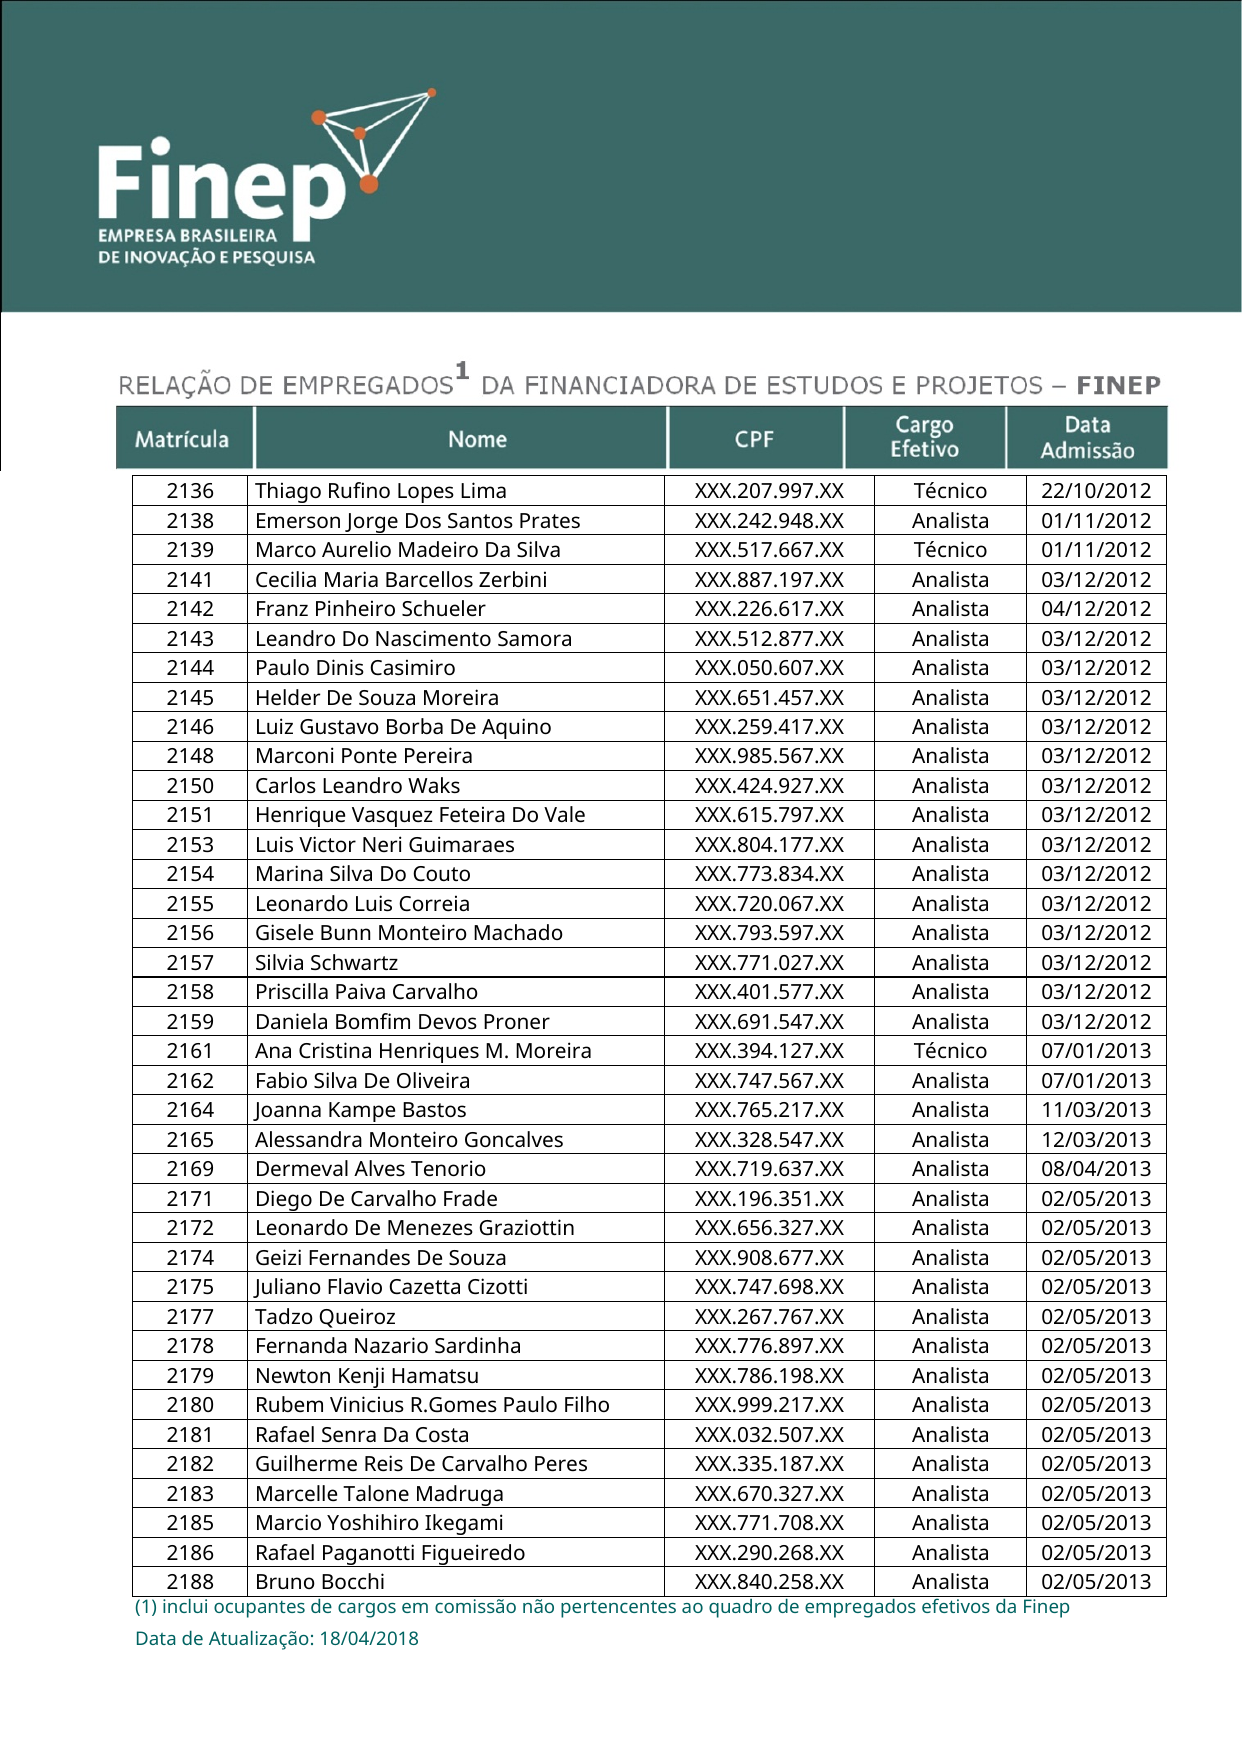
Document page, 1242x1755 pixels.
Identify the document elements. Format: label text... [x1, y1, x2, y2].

table_cell 03/12/2012 [1027, 801, 1166, 829]
table_cell XXX.335.187.XX [665, 1449, 874, 1478]
table_cell Emerson Jorge Dos Santos Prates [248, 506, 664, 534]
table_cell Leonardo Luis Correia [248, 889, 664, 917]
table_cell Analista [875, 1213, 1026, 1242]
table_cell 2145 [133, 683, 247, 711]
table_cell Analista [875, 771, 1026, 799]
table_cell XXX.720.067.XX [665, 889, 874, 917]
table_cell 2138 [133, 506, 247, 534]
table_cell XXX.424.927.XX [665, 771, 874, 799]
table_cell Analista [875, 919, 1026, 947]
table_cell 2150 [133, 771, 247, 799]
table_cell Analista [875, 1420, 1026, 1448]
table_cell XXX.691.547.XX [665, 1007, 874, 1035]
table_cell 2142 [133, 594, 247, 623]
table_cell 01/11/2012 [1027, 506, 1166, 534]
table_cell Marco Aurelio Madeiro Da Silva [248, 535, 664, 564]
table_cell 2151 [133, 801, 247, 829]
table_cell 03/12/2012 [1027, 948, 1166, 976]
table_cell XXX.259.417.XX [665, 712, 874, 741]
table_cell 03/12/2012 [1027, 830, 1166, 858]
table_cell XXX.747.567.XX [665, 1066, 874, 1094]
table_cell 2182 [133, 1449, 247, 1478]
table_cell Analista [875, 624, 1026, 652]
table_cell Daniela Bomfim Devos Proner [248, 1007, 664, 1035]
table_cell 2155 [133, 889, 247, 917]
table_cell 2165 [133, 1125, 247, 1153]
table_cell XXX.656.327.XX [665, 1213, 874, 1242]
table_cell XXX.670.327.XX [665, 1479, 874, 1507]
table_cell 2136 [133, 476, 247, 505]
table_cell XXX.615.797.XX [665, 801, 874, 829]
table_cell Luis Victor Neri Guimaraes [248, 830, 664, 858]
table_cell 03/12/2012 [1027, 712, 1166, 741]
table_cell Marina Silva Do Couto [248, 860, 664, 888]
table_cell 02/05/2013 [1027, 1567, 1166, 1596]
table_cell XXX.773.834.XX [665, 860, 874, 888]
table_cell XXX.394.127.XX [665, 1036, 874, 1065]
table_cell 07/01/2013 [1027, 1036, 1166, 1065]
table_cell XXX.793.597.XX [665, 919, 874, 947]
table_cell Analista [875, 1154, 1026, 1183]
table_cell XXX.032.507.XX [665, 1420, 874, 1448]
table_cell 12/03/2013 [1027, 1125, 1166, 1153]
table_cell 2159 [133, 1007, 247, 1035]
table_cell 2153 [133, 830, 247, 858]
table_cell Analista [875, 683, 1026, 711]
table_cell 03/12/2012 [1027, 978, 1166, 1006]
table_cell 02/05/2013 [1027, 1272, 1166, 1301]
table_cell XXX.651.457.XX [665, 683, 874, 711]
table_cell Alessandra Monteiro Goncalves [248, 1125, 664, 1153]
table_cell XXX.771.027.XX [665, 948, 874, 976]
table_cell Analista [875, 1538, 1026, 1566]
table_cell 02/05/2013 [1027, 1390, 1166, 1419]
table_cell 03/12/2012 [1027, 860, 1166, 888]
table_cell 2180 [133, 1390, 247, 1419]
table_cell Analista [875, 801, 1026, 829]
table_cell 02/05/2013 [1027, 1361, 1166, 1389]
table_cell Analista [875, 742, 1026, 770]
table_cell Helder De Souza Moreira [248, 683, 664, 711]
table_cell XXX.267.767.XX [665, 1302, 874, 1330]
table_cell 02/05/2013 [1027, 1449, 1166, 1478]
table_cell 2154 [133, 860, 247, 888]
table_cell Analista [875, 1361, 1026, 1389]
table_cell Leonardo De Menezes Graziottin [248, 1213, 664, 1242]
table_cell 02/05/2013 [1027, 1184, 1166, 1212]
table_cell Analista [875, 1390, 1026, 1419]
table_cell 2181 [133, 1420, 247, 1448]
table_cell 03/12/2012 [1027, 683, 1166, 711]
table_cell 02/05/2013 [1027, 1479, 1166, 1507]
table_cell XXX.771.708.XX [665, 1508, 874, 1537]
table_cell XXX.985.567.XX [665, 742, 874, 770]
table_cell Ana Cristina Henriques M. Moreira [248, 1036, 664, 1065]
table_cell 2183 [133, 1479, 247, 1507]
table_cell Analista [875, 1272, 1026, 1301]
table_cell Analista [875, 1302, 1026, 1330]
table_cell 2175 [133, 1272, 247, 1301]
table_cell XXX.401.577.XX [665, 978, 874, 1006]
table_cell 2186 [133, 1538, 247, 1566]
table_cell Rubem Vinicius R.Gomes Paulo Filho [248, 1390, 664, 1419]
table_cell Gisele Bunn Monteiro Machado [248, 919, 664, 947]
table_cell 03/12/2012 [1027, 624, 1166, 652]
table_cell 03/12/2012 [1027, 919, 1166, 947]
table_cell XXX.887.197.XX [665, 565, 874, 593]
table_cell Analista [875, 1479, 1026, 1507]
table_cell XXX.328.547.XX [665, 1125, 874, 1153]
table_cell 08/04/2013 [1027, 1154, 1166, 1183]
table_cell Marcelle Talone Madruga [248, 1479, 664, 1507]
table_cell XXX.290.268.XX [665, 1538, 874, 1566]
table_cell XXX.804.177.XX [665, 830, 874, 858]
table_cell 03/12/2012 [1027, 565, 1166, 593]
table_cell 03/12/2012 [1027, 742, 1166, 770]
table_cell 02/05/2013 [1027, 1508, 1166, 1537]
table_cell 2162 [133, 1066, 247, 1094]
table_cell 02/05/2013 [1027, 1243, 1166, 1271]
table_cell 2158 [133, 978, 247, 1006]
table_cell XXX.719.637.XX [665, 1154, 874, 1183]
table_cell Analista [875, 1125, 1026, 1153]
table_cell XXX.517.667.XX [665, 535, 874, 564]
table_cell XXX.747.698.XX [665, 1272, 874, 1301]
table_cell XXX.999.217.XX [665, 1390, 874, 1419]
table_cell XXX.196.351.XX [665, 1184, 874, 1212]
table_cell Dermeval Alves Tenorio [248, 1154, 664, 1183]
table_cell Analista [875, 712, 1026, 741]
table_cell Bruno Bocchi [248, 1567, 664, 1596]
table_cell Técnico [875, 476, 1026, 505]
table_cell 02/05/2013 [1027, 1420, 1166, 1448]
table_cell XXX.242.948.XX [665, 506, 874, 534]
table_cell 03/12/2012 [1027, 771, 1166, 799]
table_cell Analista [875, 1095, 1026, 1124]
table_cell 2172 [133, 1213, 247, 1242]
table_cell 2148 [133, 742, 247, 770]
table_cell Rafael Senra Da Costa [248, 1420, 664, 1448]
table_cell 2139 [133, 535, 247, 564]
table_cell 03/12/2012 [1027, 653, 1166, 682]
table_cell Analista [875, 653, 1026, 682]
table_cell Leandro Do Nascimento Samora [248, 624, 664, 652]
table_cell 2156 [133, 919, 247, 947]
table_cell XXX.908.677.XX [665, 1243, 874, 1271]
table_cell Juliano Flavio Cazetta Cizotti [248, 1272, 664, 1301]
table_cell Joanna Kampe Bastos [248, 1095, 664, 1124]
table_cell Rafael Paganotti Figueiredo [248, 1538, 664, 1566]
table_cell 2188 [133, 1567, 247, 1596]
table_cell XXX.786.198.XX [665, 1361, 874, 1389]
table_cell 2171 [133, 1184, 247, 1212]
table_cell 11/03/2013 [1027, 1095, 1166, 1124]
table_cell 2146 [133, 712, 247, 741]
table_cell Newton Kenji Hamatsu [248, 1361, 664, 1389]
table_cell Guilherme Reis De Carvalho Peres [248, 1449, 664, 1478]
table_cell 02/05/2013 [1027, 1538, 1166, 1566]
table_cell Franz Pinheiro Schueler [248, 594, 664, 623]
table_cell XXX.512.877.XX [665, 624, 874, 652]
table_cell Analista [875, 565, 1026, 593]
table_cell 07/01/2013 [1027, 1066, 1166, 1094]
table_cell 2177 [133, 1302, 247, 1330]
table_cell 02/05/2013 [1027, 1213, 1166, 1242]
table_cell Analista [875, 1243, 1026, 1271]
table_cell Marconi Ponte Pereira [248, 742, 664, 770]
table_cell Diego De Carvalho Frade [248, 1184, 664, 1212]
table_cell 2157 [133, 948, 247, 976]
table_cell Analista [875, 1007, 1026, 1035]
table_cell Analista [875, 594, 1026, 623]
table_cell 22/10/2012 [1027, 476, 1166, 505]
table_cell Analista [875, 948, 1026, 976]
table_cell Analista [875, 1066, 1026, 1094]
table_cell Tadzo Queiroz [248, 1302, 664, 1330]
table_cell Carlos Leandro Waks [248, 771, 664, 799]
table_cell Analista [875, 1449, 1026, 1478]
table_cell 01/11/2012 [1027, 535, 1166, 564]
table_cell 2174 [133, 1243, 247, 1271]
table_cell Silvia Schwartz [248, 948, 664, 976]
table_cell Técnico [875, 1036, 1026, 1065]
table_cell Analista [875, 830, 1026, 858]
table_cell Analista [875, 860, 1026, 888]
table_cell 2179 [133, 1361, 247, 1389]
table_cell XXX.765.217.XX [665, 1095, 874, 1124]
table_cell Técnico [875, 535, 1026, 564]
table_cell XXX.776.897.XX [665, 1331, 874, 1360]
table_cell 03/12/2012 [1027, 889, 1166, 917]
table_cell Analista [875, 889, 1026, 917]
table_cell Fabio Silva De Oliveira [248, 1066, 664, 1094]
table_cell 03/12/2012 [1027, 1007, 1166, 1035]
table_cell Paulo Dinis Casimiro [248, 653, 664, 682]
table_cell Henrique Vasquez Feteira Do Vale [248, 801, 664, 829]
table_cell Thiago Rufino Lopes Lima [248, 476, 664, 505]
table_cell Geizi Fernandes De Souza [248, 1243, 664, 1271]
table_cell 2141 [133, 565, 247, 593]
table_cell 02/05/2013 [1027, 1331, 1166, 1360]
table_cell Cecilia Maria Barcellos Zerbini [248, 565, 664, 593]
table_cell Analista [875, 1508, 1026, 1537]
table_cell 2185 [133, 1508, 247, 1537]
table_cell XXX.226.617.XX [665, 594, 874, 623]
table_cell Analista [875, 1184, 1026, 1212]
table_cell Analista [875, 1331, 1026, 1360]
table_cell Fernanda Nazario Sardinha [248, 1331, 664, 1360]
table_cell XXX.840.258.XX [665, 1567, 874, 1596]
table_cell Analista [875, 1567, 1026, 1596]
table_cell 04/12/2012 [1027, 594, 1166, 623]
table_cell 02/05/2013 [1027, 1302, 1166, 1330]
table_cell Marcio Yoshihiro Ikegami [248, 1508, 664, 1537]
table_cell XXX.207.997.XX [665, 476, 874, 505]
table_cell 2143 [133, 624, 247, 652]
table_cell Analista [875, 506, 1026, 534]
table_cell XXX.050.607.XX [665, 653, 874, 682]
table_cell 2161 [133, 1036, 247, 1065]
table_cell 2144 [133, 653, 247, 682]
table_cell 2178 [133, 1331, 247, 1360]
table_cell Analista [875, 978, 1026, 1006]
table_cell 2164 [133, 1095, 247, 1124]
table_cell Luiz Gustavo Borba De Aquino [248, 712, 664, 741]
table_cell 2169 [133, 1154, 247, 1183]
table_cell Priscilla Paiva Carvalho [248, 978, 664, 1006]
